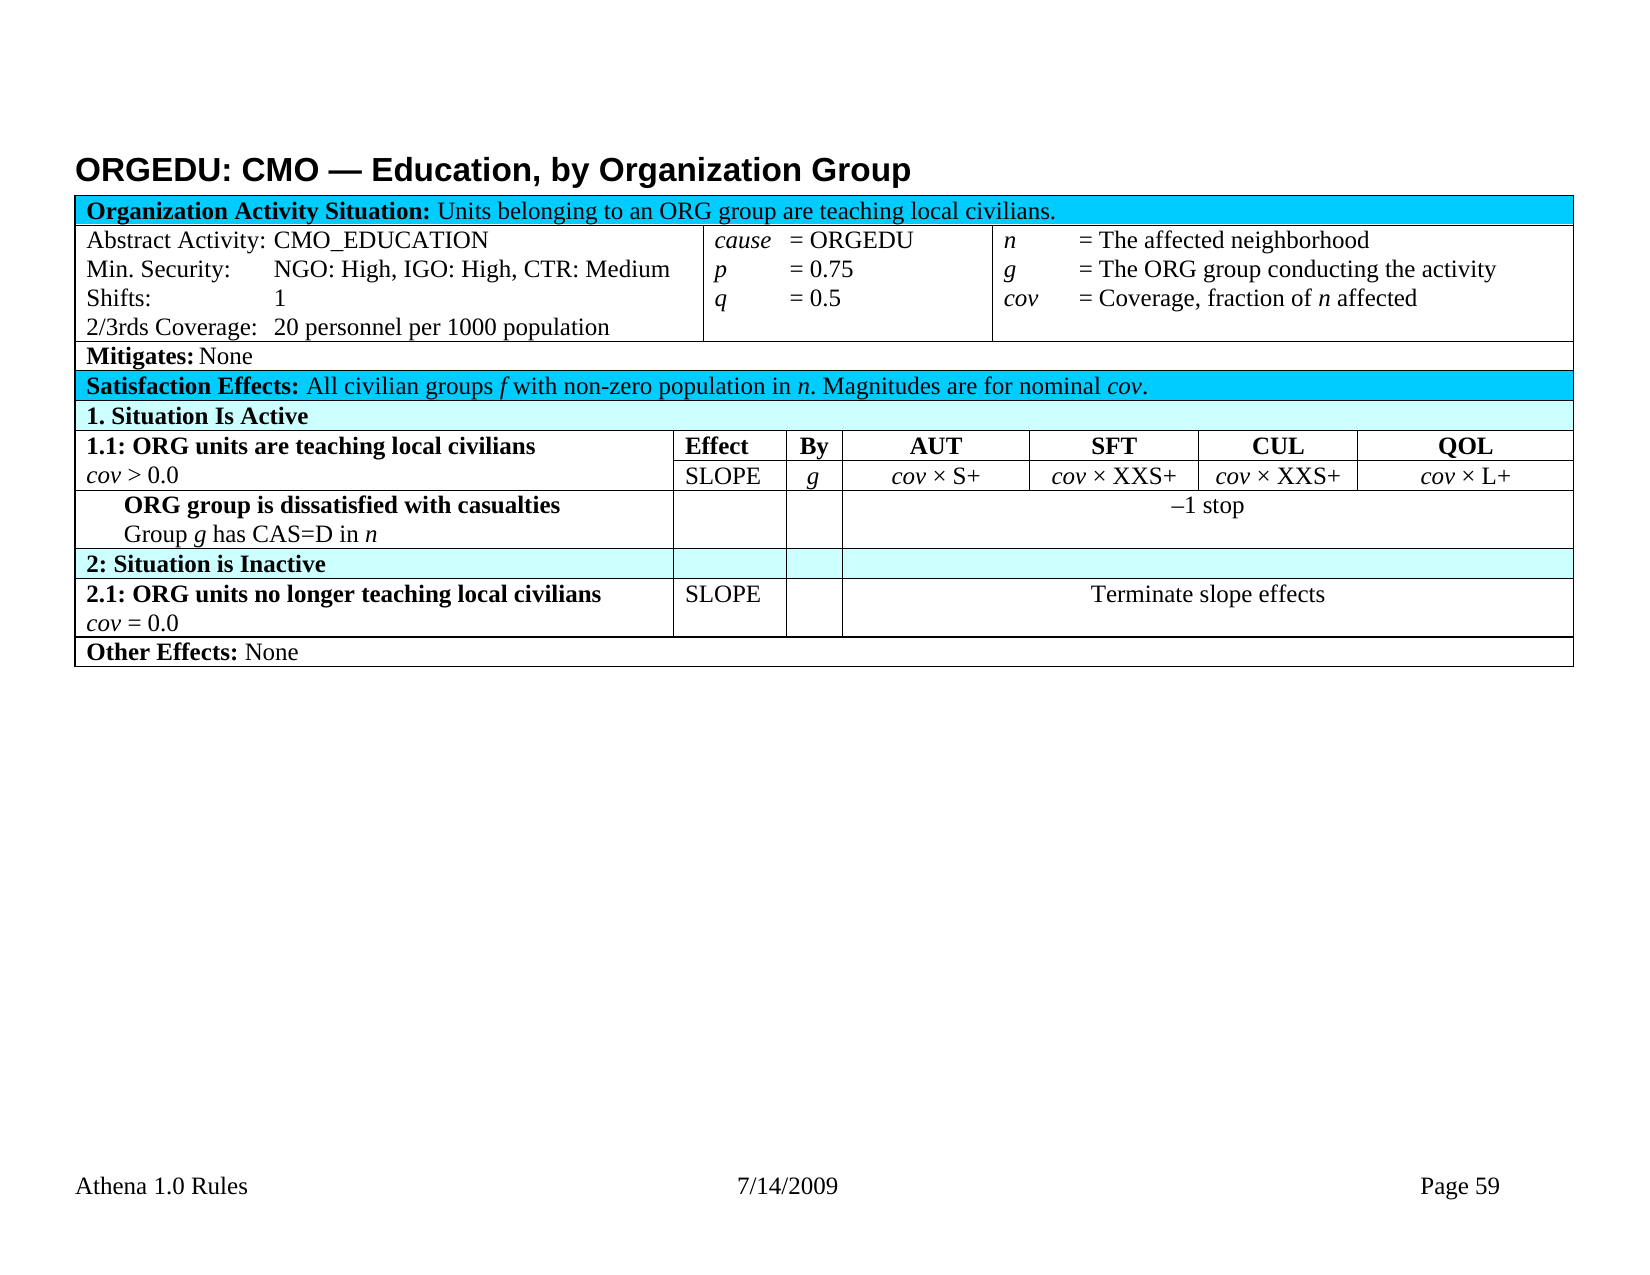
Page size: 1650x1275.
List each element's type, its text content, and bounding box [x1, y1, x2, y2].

table_cell cov × XXS+ [1030, 461, 1198, 489]
table_cell 2.1: ORG units no longer teaching local civilians cov = 0.0 [76, 579, 673, 636]
table_cell 1.1: ORG units are teaching local civilians cov > 0.0 [76, 431, 673, 489]
table_cell [787, 579, 842, 636]
table_cell [843, 549, 1573, 578]
table_header Organization Activity Situation: Units belonging to an ORG group are teaching local civilians. [76, 196, 1573, 224]
table_cell –1 stop [843, 491, 1573, 548]
table_cell SFT [1030, 431, 1198, 460]
table_cell Abstract Activity: CMO_EDUCATION Min. Security: NGO: High, IGO: High, CTR: Medium Shifts: 1 2/3rds Coverage: 20 personnel per 1000 population [76, 226, 703, 341]
text ORGEDU: CMO — Education, by Organization Group [75, 150, 1575, 188]
table_cell cov × XXS+ [1199, 461, 1357, 489]
table_cell CUL [1199, 431, 1357, 460]
table_cell [674, 491, 786, 548]
table_cell SLOPE [674, 461, 786, 489]
table_cell 2: Situation is Inactive [76, 549, 673, 578]
table_cell Effect [674, 431, 786, 460]
table_cell ORG group is dissatisfied with casualties Group g has CAS=D in n [76, 491, 673, 548]
table_cell QOL [1358, 431, 1573, 460]
table_cell Mitigates: None [76, 342, 1573, 370]
table_cell Satisfaction Effects: All civilian groups f with non-zero population in n. Magnitudes are for nominal cov. [76, 371, 1573, 400]
table_cell AUT [843, 431, 1029, 460]
table_cell cov × S+ [843, 461, 1029, 489]
table_cell Terminate slope effects [843, 579, 1573, 636]
table_cell Other Effects: None [76, 638, 1573, 666]
table_cell 1. Situation Is Active [76, 401, 1573, 430]
table_cell [674, 549, 786, 578]
table_cell SLOPE [674, 579, 786, 636]
table_cell [787, 549, 842, 578]
table_cell cause = ORGEDU p = 0.75 q = 0.5 [704, 226, 992, 341]
table_cell By [787, 431, 842, 460]
table_cell g [787, 461, 842, 489]
table_cell n = The affected neighborhood g = The ORG group conducting the activity cov = Coverage, fraction of n affected [993, 226, 1573, 341]
table_cell [787, 491, 842, 548]
table_cell cov × L+ [1358, 461, 1573, 489]
